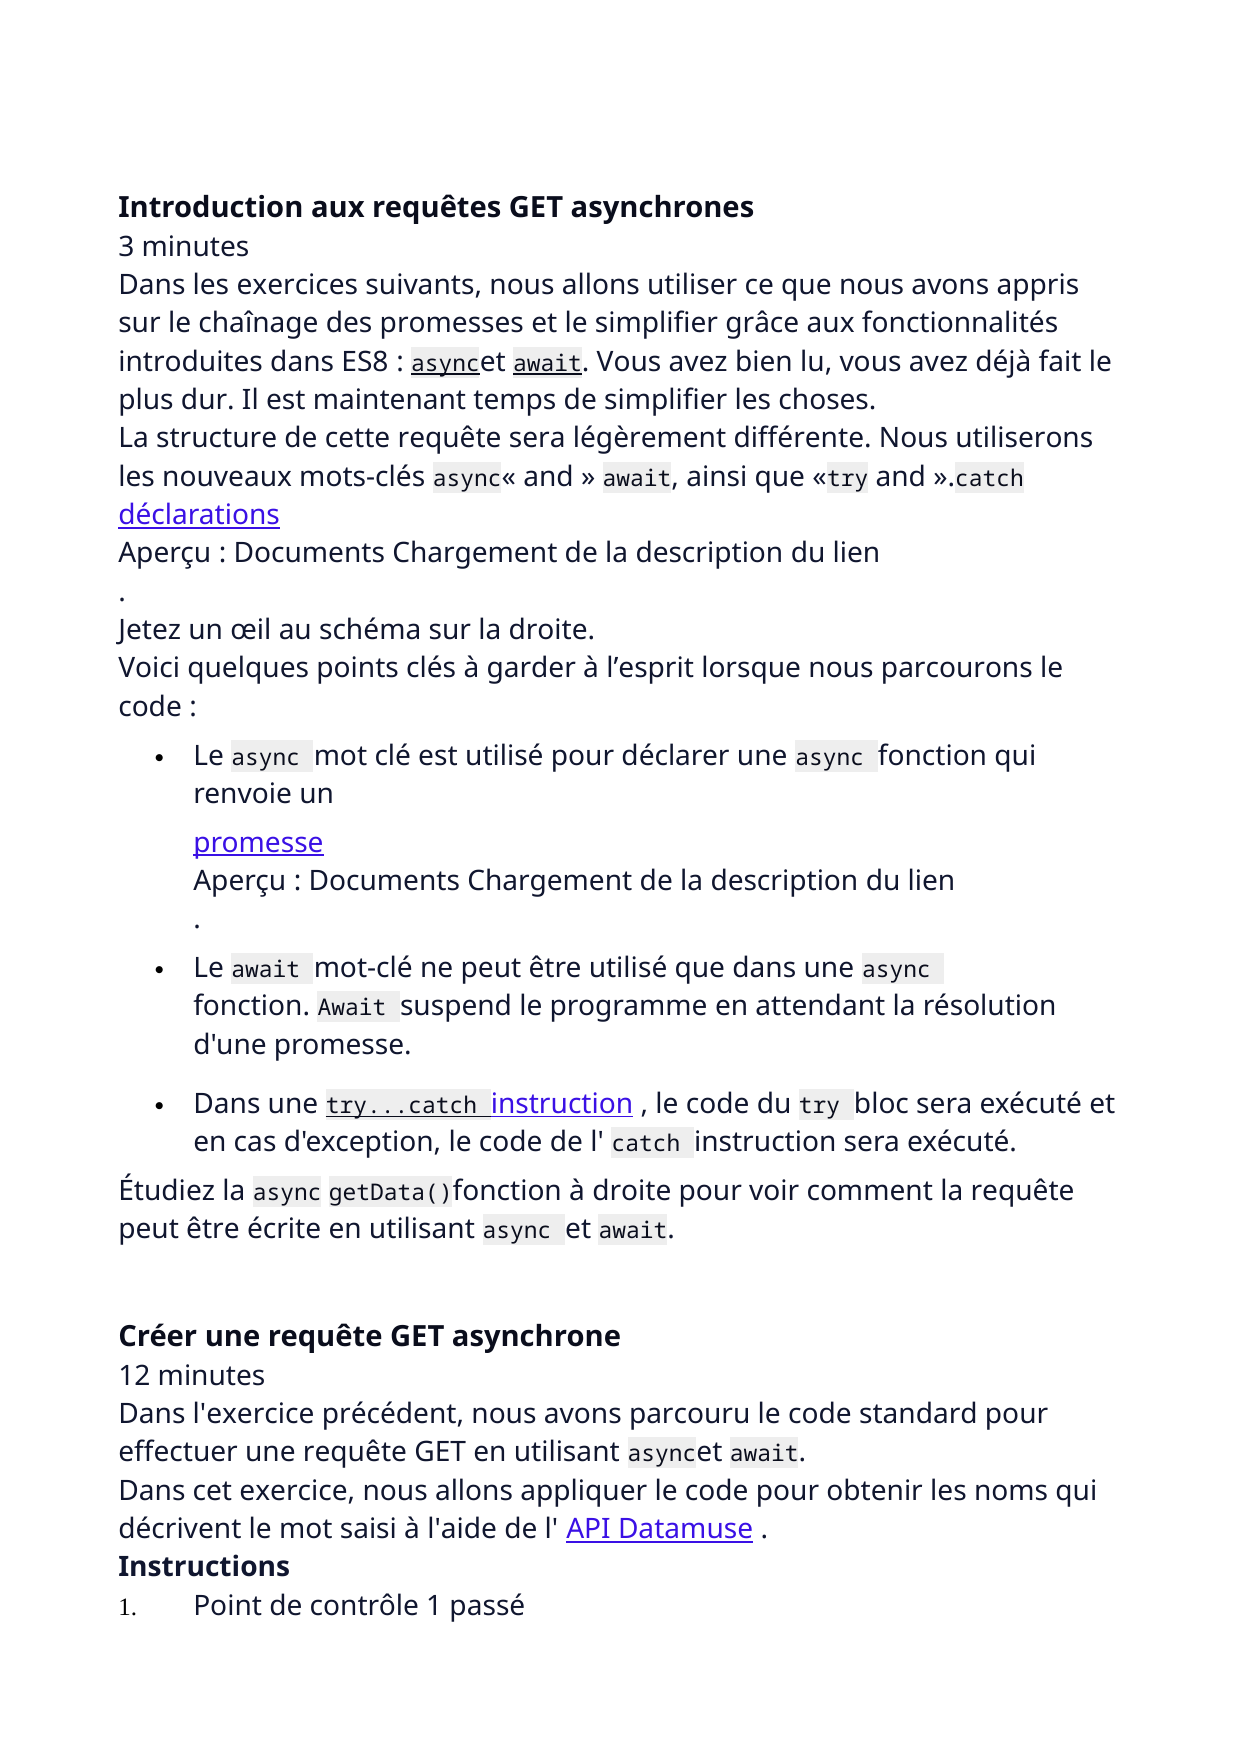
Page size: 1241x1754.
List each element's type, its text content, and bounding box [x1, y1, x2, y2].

text . [118, 571, 1122, 609]
list Point de contrôle 1 passé [118, 1585, 1122, 1623]
list Dans une try...catch instruction , le code du try bloc sera exécuté et en cas d'exception, le code de l' catch instruction sera exécuté. [156, 1083, 1122, 1160]
text Étudiez la async getData()fonction à droite pour voir comment la requête peut être écrite en utilisant async et await. [118, 1170, 1122, 1247]
text Dans l'exercice précédent, nous avons parcouru le code standard pour effectuer une requête GET en utilisant asyncet await. [118, 1393, 1122, 1470]
text 3 minutes [118, 226, 1122, 264]
list Le await mot-clé ne peut être utilisé que dans une async fonction. Await suspend le programme en attendant la résolution d'une promesse. [156, 947, 1122, 1062]
text Jetez un œil au schéma sur la droite. [118, 609, 1122, 648]
subtitle Créer une requête GET asynchrone [118, 1315, 1122, 1355]
text Aperçu : Documents Chargement de la description du lien [118, 533, 1122, 571]
text Dans cet exercice, nous allons appliquer le code pour obtenir les noms qui décrivent le mot saisi à l'aide de l' API Datamuse . [118, 1470, 1122, 1546]
text Instructions [118, 1546, 1122, 1585]
text déclarations [118, 494, 1122, 533]
text Aperçu : Documents Chargement de la description du lien [193, 860, 1122, 898]
text promesse [193, 822, 1122, 860]
text La structure de cette requête sera légèrement différente. Nous utiliserons les nouveaux mots-clés async« and » await, ainsi que «try and ».catch [118, 418, 1122, 494]
text 12 minutes [118, 1355, 1122, 1393]
subtitle Introduction aux requêtes GET asynchrones [118, 186, 1122, 226]
list Le async mot clé est utilisé pour déclarer une async fonction qui renvoie un [156, 735, 1122, 811]
text Dans les exercices suivants, nous allons utiliser ce que nous avons appris sur le chaînage des promesses et le simplifier grâce aux fonctionnalités introduites dans ES8 : asyncet await. Vous avez bien lu, vous avez déjà fait le plus dur. Il est maintenant temps de simplifier les choses. [118, 264, 1122, 418]
text Voici quelques points clés à garder à l’esprit lorsque nous parcourons le code : [118, 648, 1122, 724]
text . [193, 898, 1122, 937]
